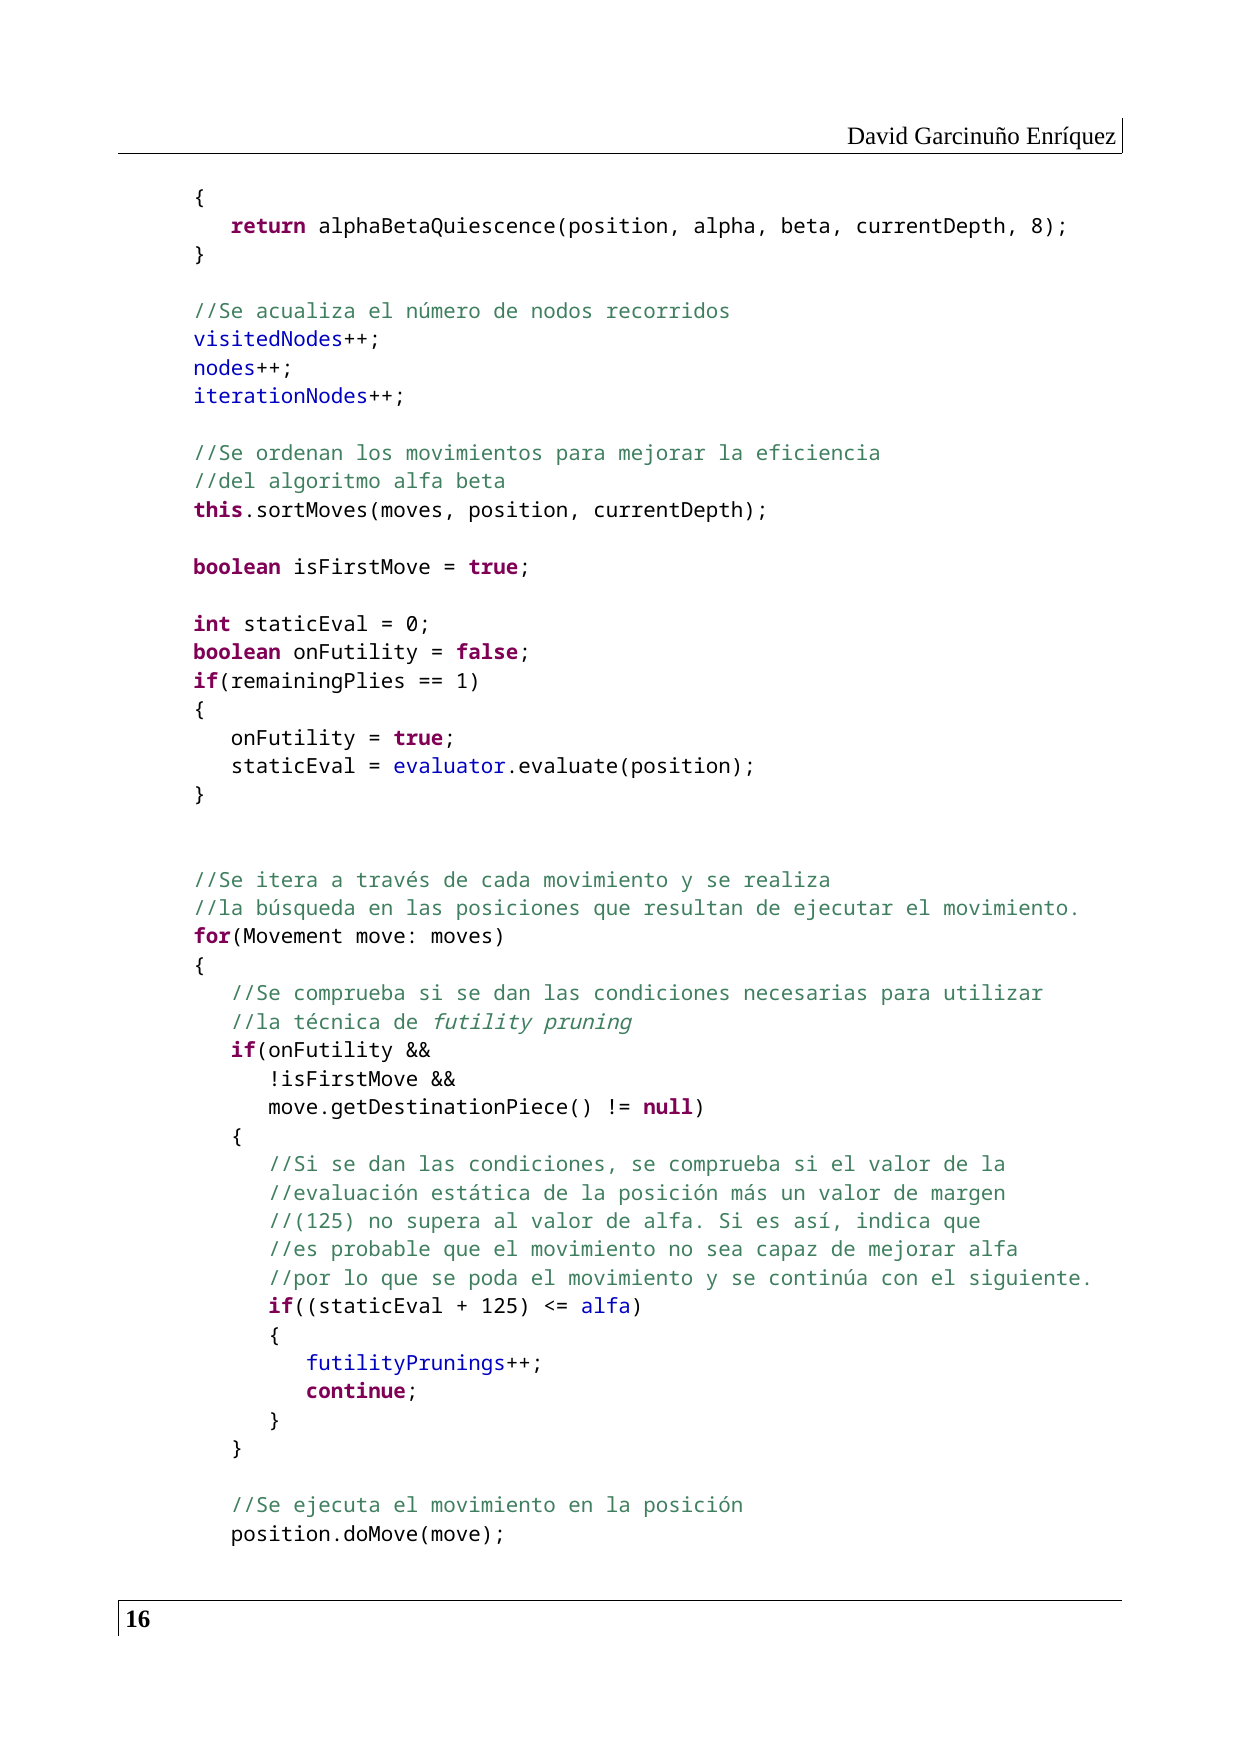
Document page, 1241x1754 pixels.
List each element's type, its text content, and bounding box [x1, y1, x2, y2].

text for(Movement move: moves) [118, 922, 1122, 950]
text if(remainingPlies == 1) [118, 666, 1122, 694]
text //Si se dan las condiciones, se comprueba si el valor de la [118, 1149, 1122, 1178]
text } [118, 1405, 1122, 1433]
text //por lo que se poda el movimiento y se continúa con el siguiente. [118, 1263, 1122, 1291]
text onFutility = true; [118, 723, 1122, 751]
text continue; [118, 1377, 1122, 1405]
text { [118, 950, 1122, 978]
text //es probable que el movimiento no sea capaz de mejorar alfa [118, 1234, 1122, 1263]
text move.getDestinationPiece() != null) [118, 1092, 1122, 1121]
text !isFirstMove && [118, 1064, 1122, 1092]
text { [118, 1121, 1122, 1149]
text //del algoritmo alfa beta [118, 467, 1122, 495]
text boolean isFirstMove = true; [118, 552, 1122, 580]
text //Se ejecuta el movimiento en la posición [118, 1490, 1122, 1519]
text //Se ordenan los movimientos para mejorar la eficiencia [118, 438, 1122, 467]
text this.sortMoves(moves, position, currentDepth); [118, 495, 1122, 523]
text //Se comprueba si se dan las condiciones necesarias para utilizar [118, 978, 1122, 1007]
text } [118, 1433, 1122, 1462]
text return alphaBetaQuiescence(position, alpha, beta, currentDepth, 8); [118, 211, 1122, 239]
text } [118, 779, 1122, 808]
text futilityPrunings++; [118, 1348, 1122, 1377]
text } [118, 239, 1122, 268]
text //la búsqueda en las posiciones que resultan de ejecutar el movimiento. [118, 893, 1122, 922]
text iterationNodes++; [118, 381, 1122, 410]
text if(onFutility && [118, 1035, 1122, 1064]
text position.doMove(move); [118, 1519, 1122, 1547]
text { [118, 1320, 1122, 1348]
text //Se acualiza el número de nodos recorridos [118, 296, 1122, 324]
text { [118, 694, 1122, 723]
text //la técnica de futility pruning [118, 1007, 1122, 1035]
text if((staticEval + 125) <= alfa) [118, 1291, 1122, 1320]
text //Se itera a través de cada movimiento y se realiza [118, 865, 1122, 893]
text visitedNodes++; [118, 324, 1122, 353]
text { [118, 182, 1122, 211]
text int staticEval = 0; [118, 609, 1122, 637]
text nodes++; [118, 353, 1122, 381]
text //evaluación estática de la posición más un valor de margen [118, 1178, 1122, 1206]
text //(125) no supera al valor de alfa. Si es así, indica que [118, 1206, 1122, 1234]
text boolean onFutility = false; [118, 637, 1122, 666]
text staticEval = evaluator.evaluate(position); [118, 751, 1122, 779]
